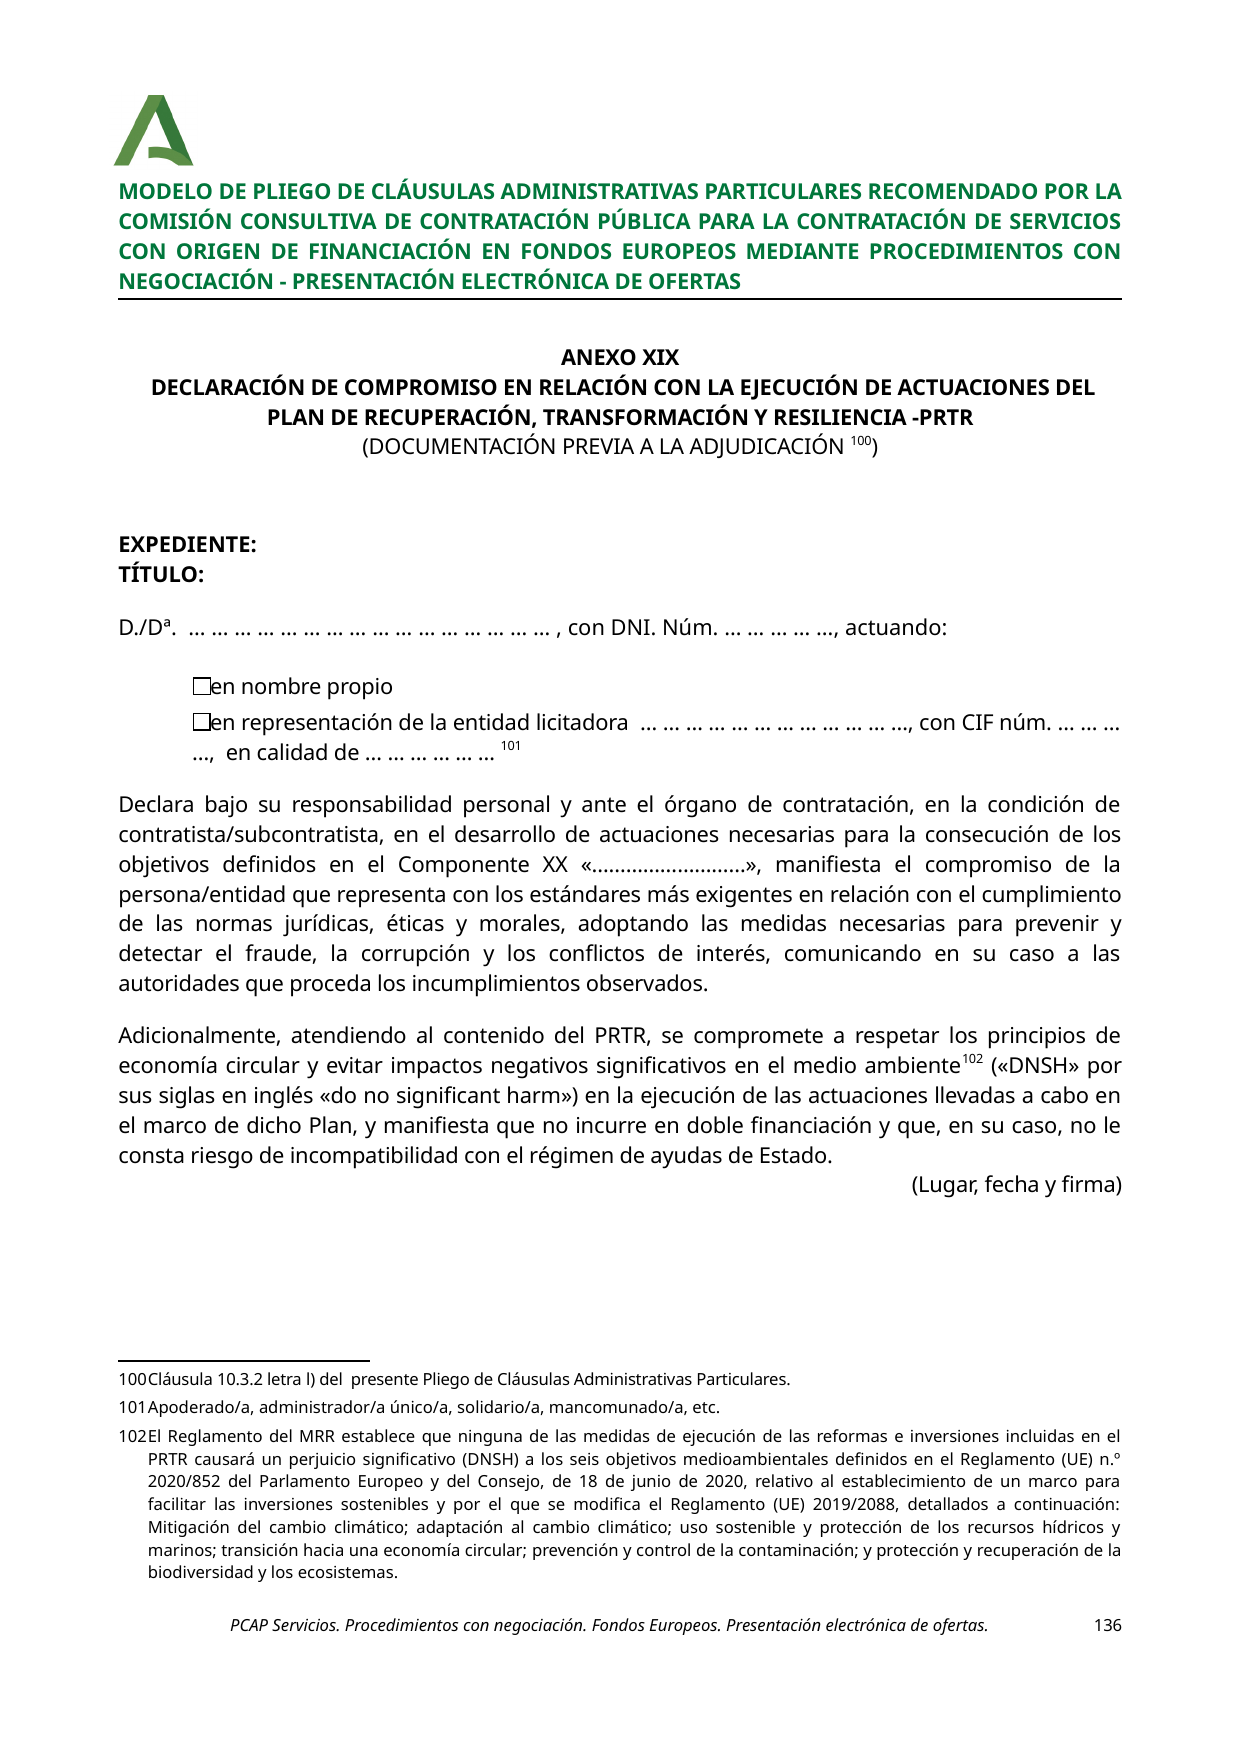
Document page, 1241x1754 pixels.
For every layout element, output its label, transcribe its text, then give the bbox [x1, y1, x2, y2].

text Declara bajo su responsabilidad personal y ante el órgano de contratación, en la condición de contratista/subcontratista, en el desarrollo de actuaciones necesarias para la consecución de los objetivos definidos en el Componente XX «………………………», manifiesta el compromiso de la persona/entidad que representa con los estándares más exigentes en relación con el cumplimiento de las normas jurídicas, éticas y morales, adoptando las medidas necesarias para prevenir y detectar el fraude, la corrupción y los conflictos de interés, comunicando en su caso a las autoridades que proceda los incumplimientos observados. [118, 789, 1122, 998]
text TÍTULO: [118, 559, 1122, 589]
text MODELO DE PLIEGO DE CLÁUSULAS ADMINISTRATIVAS PARTICULARES RECOMENDADO POR LA COMISIÓN CONSULTIVA DE CONTRATACIÓN PÚBLICA PARA LA CONTRATACIÓN DE SERVICIOS CON ORIGEN DE FINANCIACIÓN EN FONDOS EUROPEOS MEDIANTE PROCEDIMIENTOS CON NEGOCIACIÓN - PRESENTACIÓN ELECTRÓNICA DE OFERTAS [118, 176, 1122, 298]
text Adicionalmente, atendiendo al contenido del PRTR, se compromete a respetar los principios de economía circular y evitar impactos negativos significativos en el medio ambiente («DNSH» por sus siglas en inglés «do no significant harm») en la ejecución de las actuaciones llevadas a cabo en el marco de dicho Plan, y manifiesta que no incurre en doble financiación y que, en su caso, no le consta riesgo de incompatibilidad con el régimen de ayudas de Estado. [118, 1021, 1122, 1169]
text D./Dª. … … … … … … … … … … … … … … … … , con DNI. Núm. … … … … …, actuando: [118, 612, 1122, 641]
text en representación de la entidad licitadora … … … … … … … … … … … …, con CIF núm. … … … …, en calidad de … … … … … … [192, 707, 1122, 767]
text EXPEDIENTE: [118, 529, 1122, 559]
picture [109, 91, 198, 170]
text Apoderado/a, administrador/a único/a, solidario/a, mancomunado/a, etc. [118, 1396, 1122, 1419]
text Cláusula 10.3.2 letra l) del presente Pliego de Cláusulas Administrativas Particulares. [118, 1367, 1122, 1390]
text en nombre propio [192, 671, 1122, 701]
text (Lugar, fecha y firma) [118, 1169, 1122, 1199]
text ANEXO XIX [118, 342, 1122, 372]
text (DOCUMENTACIÓN PREVIA A LA ADJUDICACIÓN ) [118, 431, 1122, 461]
text El Reglamento del MRR establece que ninguna de las medidas de ejecución de las reformas e inversiones incluidas en el PRTR causará un perjuicio significativo (DNSH) a los seis objetivos medioambientales definidos en el Reglamento (UE) n.º 2020/852 del Parlamento Europeo y del Consejo, de 18 de junio de 2020, relativo al establecimiento de un marco para facilitar las inversiones sostenibles y por el que se modifica el Reglamento (UE) 2019/2088, detallados a continuación: Mitigación del cambio climático; adaptación al cambio climático; uso sostenible y protección de los recursos hídricos y marinos; transición hacia una economía circular; prevención y control de la contaminación; y protección y recuperación de la biodiversidad y los ecosistemas. [118, 1425, 1122, 1584]
text DECLARACIÓN DE COMPROMISO EN RELACIÓN CON LA EJECUCIÓN DE ACTUACIONES DEL PLAN DE RECUPERACIÓN, TRANSFORMACIÓN Y RESILIENCIA -PRTR [118, 372, 1122, 431]
